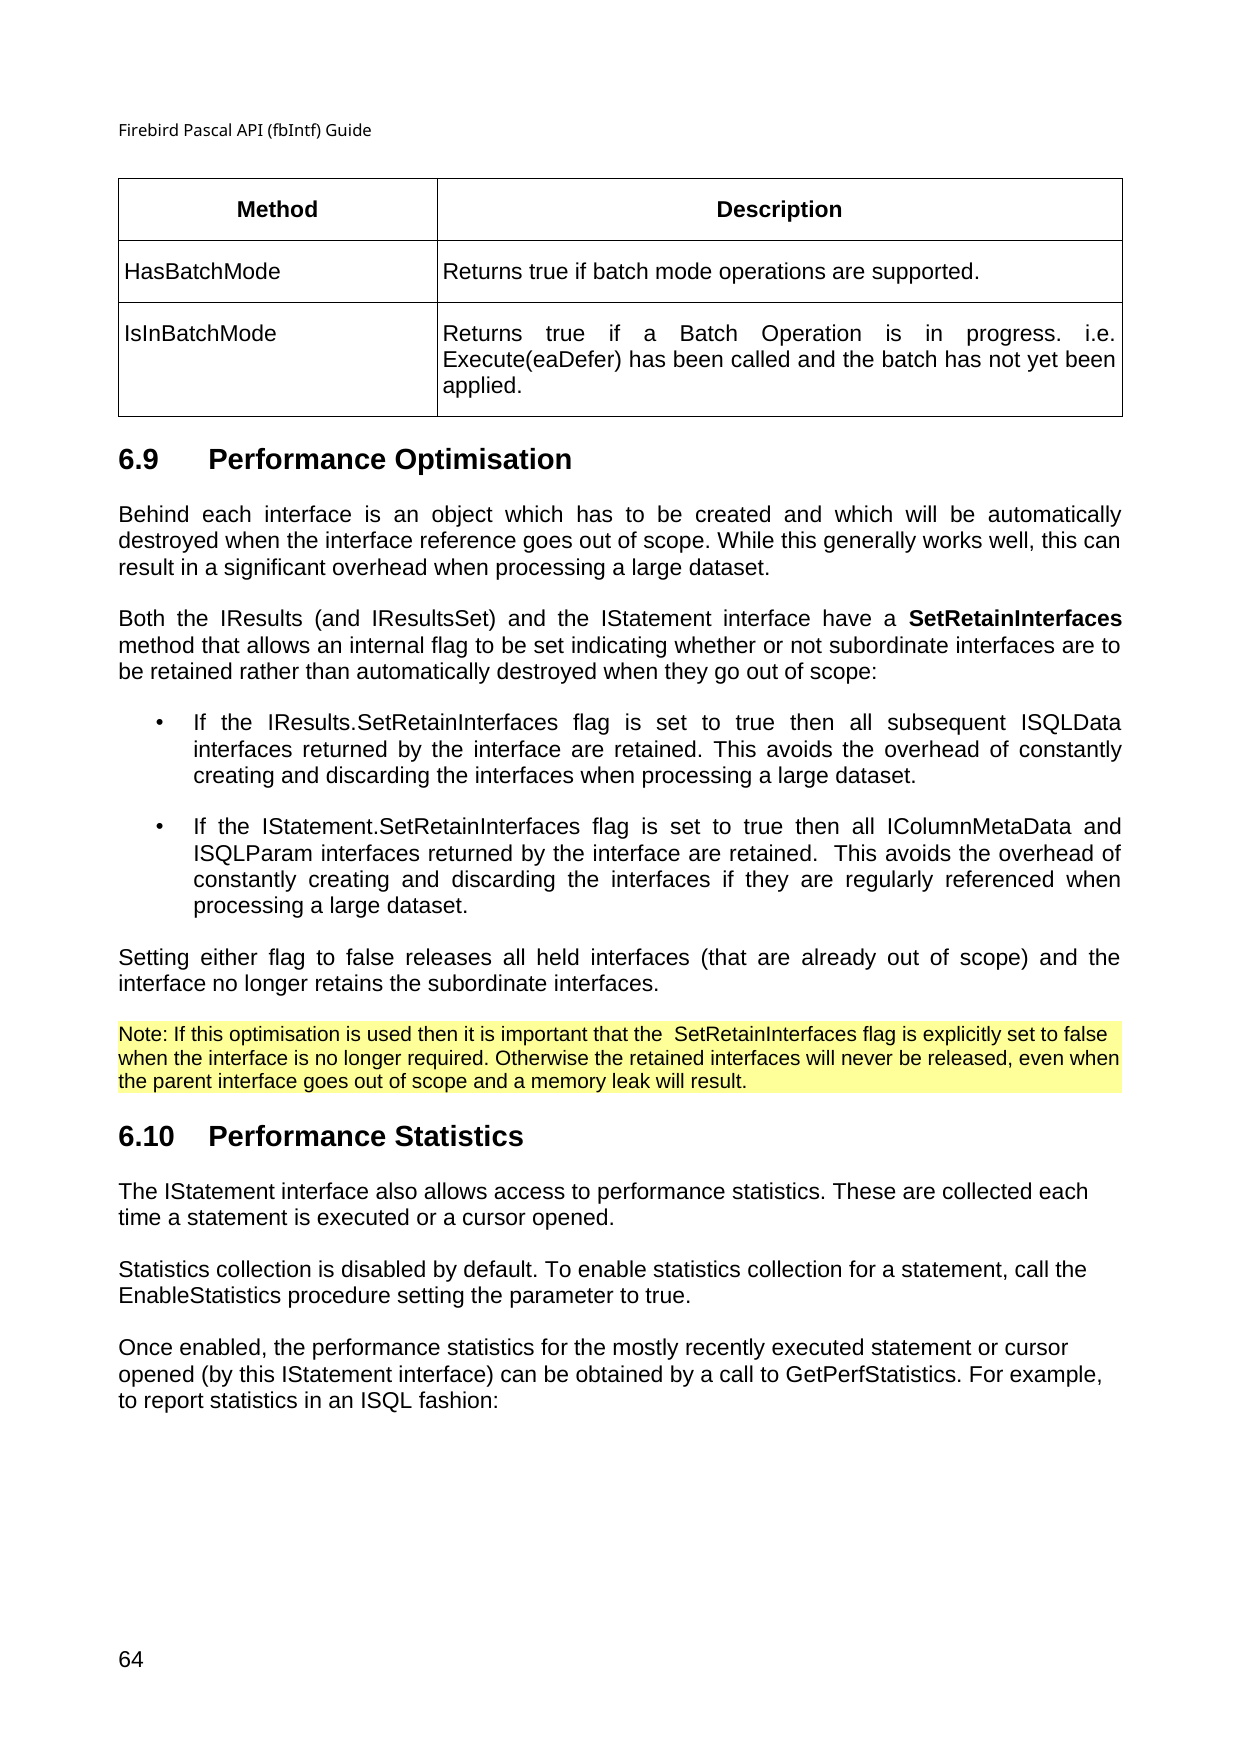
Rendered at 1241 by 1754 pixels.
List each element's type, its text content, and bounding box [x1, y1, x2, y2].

list If the IResults.SetRetainInterfaces flag is set to true then all subsequent ISQLData interfaces returned by the interface are retained. This avoids the overhead of constantly creating and discarding the interfaces when processing a large dataset. [156, 709, 1122, 788]
table_cell IsInBatchMode [119, 303, 437, 416]
table_header Description [438, 179, 1122, 240]
table_header Method [119, 179, 437, 240]
text The IStatement interface also allows access to performance statistics. These are collected each time a statement is executed or a cursor opened. [118, 1178, 1122, 1231]
text Note: If this optimisation is used then it is important that the SetRetainInterfaces flag is explicitly set to false when the interface is no longer required. Otherwise the retained interfaces will never be released, even when the parent interface goes out of scope and a memory leak will result. [118, 1021, 1122, 1093]
text Behind each interface is an object which has to be created and which will be automatically destroyed when the interface reference goes out of scope. While this generally works well, this can result in a significant overhead when processing a large dataset. [118, 501, 1122, 580]
table_cell HasBatchMode [119, 241, 437, 302]
text Both the IResults (and IResultsSet) and the IStatement interface have a SetRetainInterfaces method that allows an internal flag to be set indicating whether or not subordinate interfaces are to be retained rather than automatically destroyed when they go out of scope: [118, 605, 1122, 684]
list If the IStatement.SetRetainInterfaces flag is set to true then all IColumnMetaData and ISQLParam interfaces returned by the interface are retained. This avoids the overhead of constantly creating and discarding the interfaces if they are regularly referenced when processing a large dataset. [156, 813, 1122, 919]
subtitle Performance Optimisation [118, 442, 1122, 476]
table_cell Returns true if batch mode operations are supported. [438, 241, 1122, 302]
table_cell Returns true if a Batch Operation is in progress. i.e. Execute(eaDefer) has been called and the batch has not yet been applied. [438, 303, 1122, 416]
text Once enabled, the performance statistics for the mostly recently executed statement or cursor opened (by this IStatement interface) can be obtained by a call to GetPerfStatistics. For example, to report statistics in an ISQL fashion: [118, 1334, 1122, 1413]
subtitle Performance Statistics [118, 1119, 1122, 1152]
text Statistics collection is disabled by default. To enable statistics collection for a statement, call the EnableStatistics procedure setting the parameter to true. [118, 1256, 1122, 1309]
text Setting either flag to false releases all held interfaces (that are already out of scope) and the interface no longer retains the subordinate interfaces. [118, 944, 1122, 996]
